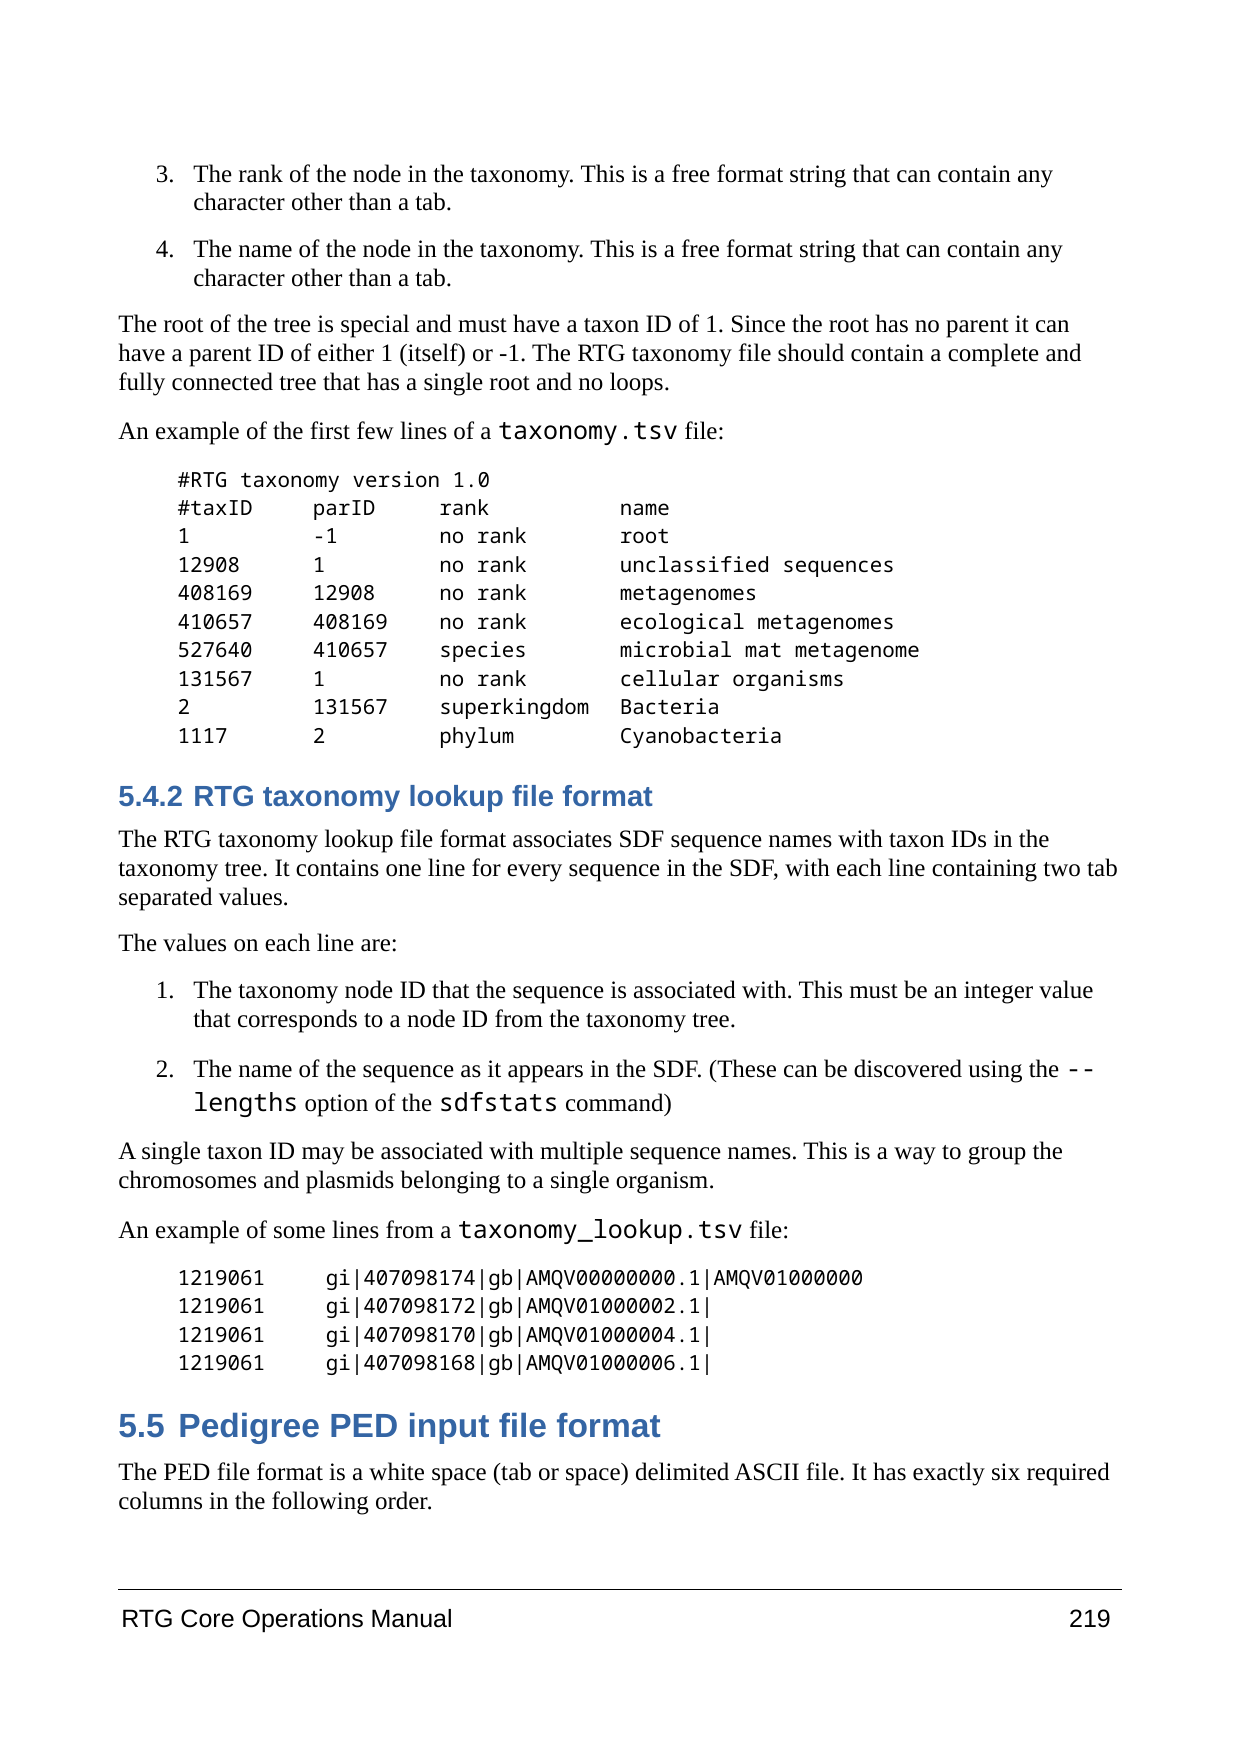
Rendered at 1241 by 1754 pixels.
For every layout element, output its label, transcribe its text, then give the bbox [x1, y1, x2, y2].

text An example of some lines from a taxonomy_lookup.tsv file: [118, 1211, 1122, 1245]
text 410657 408169 no rank ecological metagenomes [177, 607, 1122, 635]
text 1219061 gi|407098172|gb|AMQV01000002.1| [177, 1291, 1122, 1320]
text 2 131567 superkingdom Bacteria [177, 692, 1122, 721]
text 1219061 gi|407098168|gb|AMQV01000006.1| [177, 1348, 1122, 1377]
text 408169 12908 no rank metagenomes [177, 578, 1122, 607]
text The PED file format is a white space (tab or space) delimited ASCII file. It has exactly six required columns in the following order. [118, 1457, 1122, 1515]
text 1117 2 phylum Cyanobacteria [177, 721, 1122, 749]
list The name of the node in the taxonomy. This is a free format string that can contain any character other than a tab. [156, 234, 1122, 291]
text 131567 1 no rank cellular organisms [177, 664, 1122, 692]
subtitle RTG taxonomy lookup file format [118, 779, 1122, 812]
text A single taxon ID may be associated with multiple sequence names. This is a way to group the chromosomes and plasmids belonging to a single organism. [118, 1136, 1122, 1193]
list The taxonomy node ID that the sequence is associated with. This must be an integer value that corresponds to a node ID from the taxonomy tree. [156, 975, 1122, 1032]
text 527640 410657 species microbial mat metagenome [177, 635, 1122, 664]
text #taxID parID rank name [177, 493, 1122, 522]
text 1219061 gi|407098174|gb|AMQV00000000.1|AMQV01000000 [177, 1263, 1122, 1291]
text The values on each line are: [118, 928, 1122, 957]
text An example of the first few lines of a taxonomy.tsv file: [118, 413, 1122, 447]
text The root of the tree is special and must have a taxon ID of 1. Since the root has no parent it can have a parent ID of either 1 (itself) or -1. The RTG taxonomy file should contain a complete and fully connected tree that has a single root and no loops. [118, 309, 1122, 395]
text #RTG taxonomy version 1.0 [177, 465, 1122, 493]
text 1 -1 no rank root [177, 522, 1122, 550]
subtitle Pedigree PED input file format [118, 1406, 1122, 1445]
list The rank of the node in the taxonomy. This is a free format string that can contain any character other than a tab. [156, 159, 1122, 216]
text 1219061 gi|407098170|gb|AMQV01000004.1| [177, 1320, 1122, 1348]
text 12908 1 no rank unclassified sequences [177, 550, 1122, 578]
list The name of the sequence as it appears in the SDF. (These can be discovered using the --lengths option of the sdfstats command) [156, 1050, 1122, 1118]
text The RTG taxonomy lookup file format associates SDF sequence names with taxon IDs in the taxonomy tree. It contains one line for every sequence in the SDF, with each line containing two tab separated values. [118, 824, 1122, 911]
